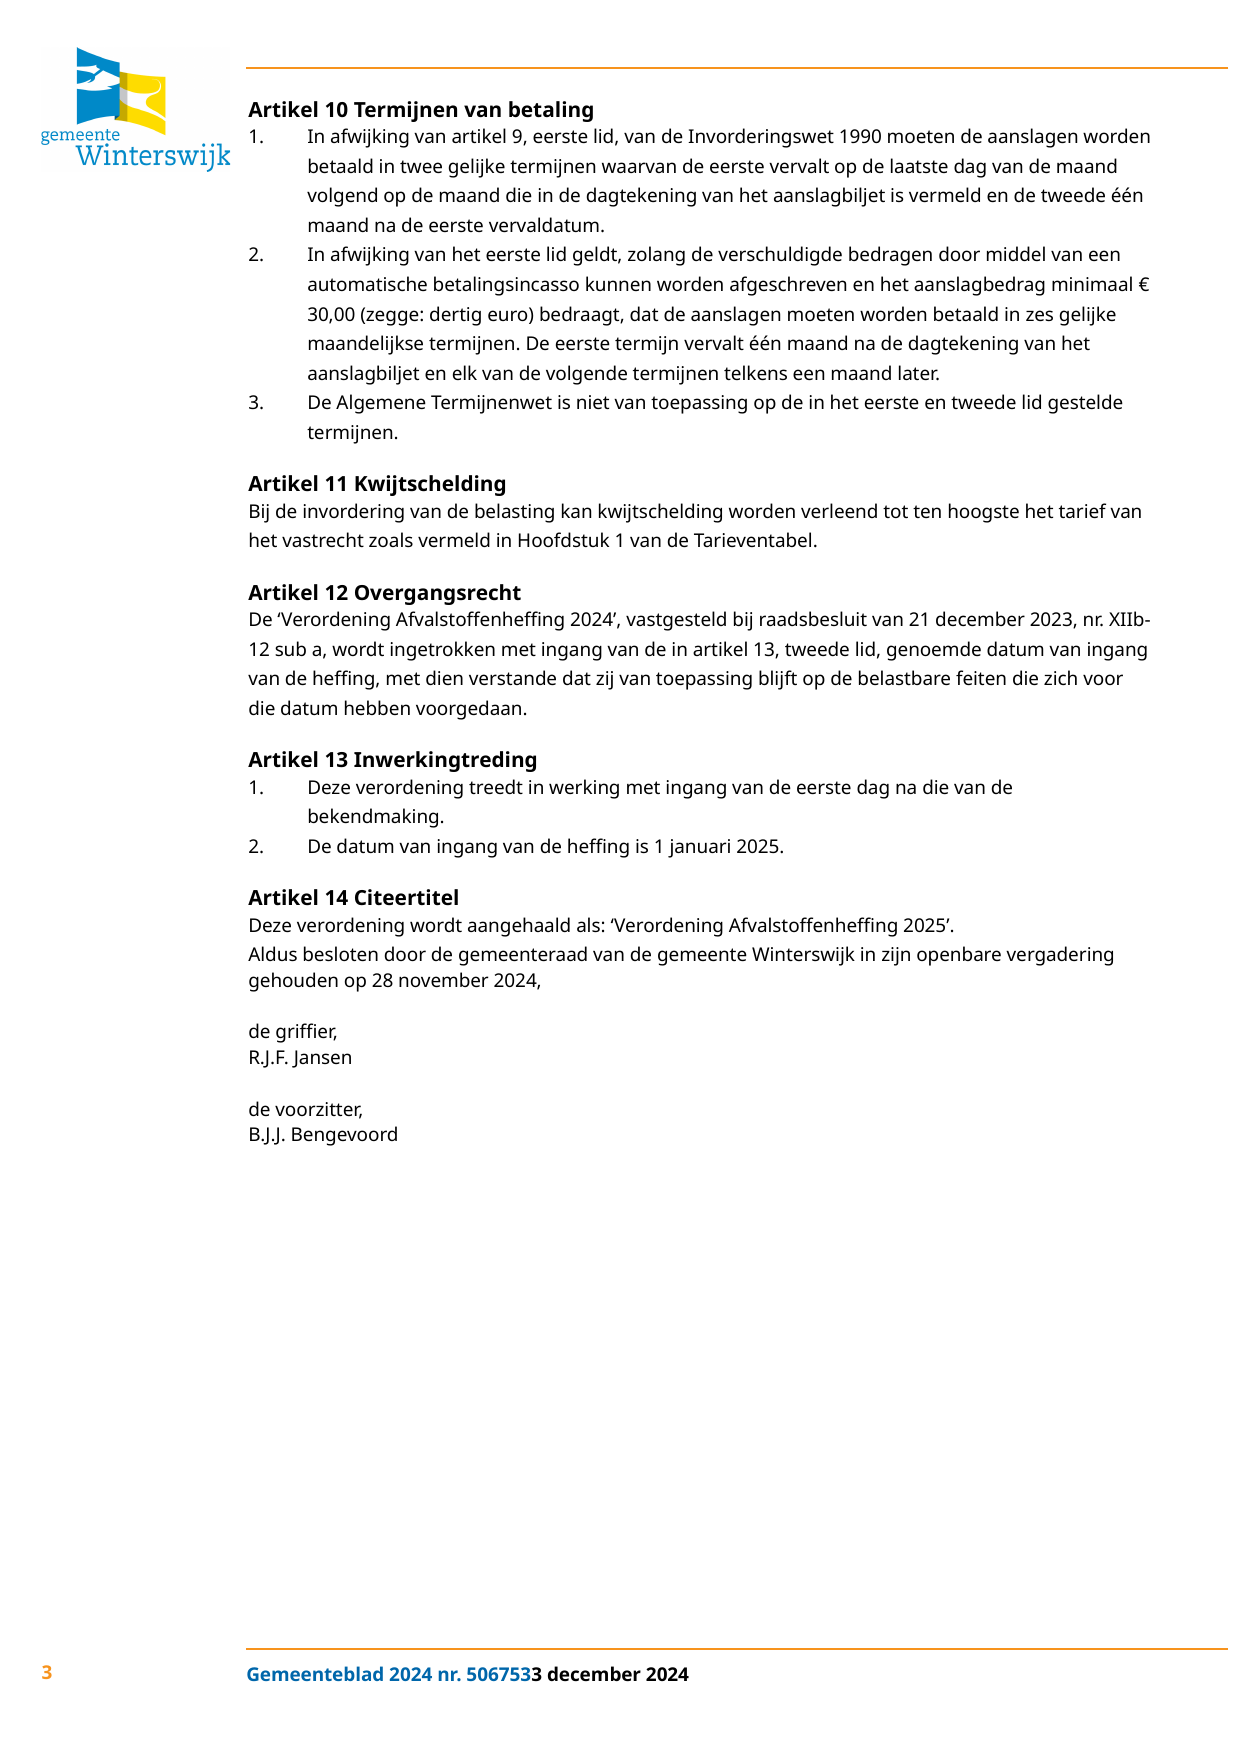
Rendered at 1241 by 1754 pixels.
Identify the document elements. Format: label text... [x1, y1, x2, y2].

text Artikel 12 Overgangsrecht [248, 578, 1152, 606]
list De datum van ingang van de heffing is 1 januari 2025. [248, 833, 1152, 859]
picture [225, 153, 231, 162]
list In afwijking van het eerste lid geldt, zolang de verschuldigde bedragen door middel van een automatische betalingsincasso kunnen worden afgeschreven en het aanslagbedrag minimaal € 30,00 (zegge: dertig euro) bedraagt, dat de aanslagen moeten worden betaald in zes gelijke maandelijkse termijnen. De eerste termijn vervalt één maand na de dagtekening van het aanslagbiljet en elk van de volgende termijnen telkens een maand later. [248, 242, 1152, 386]
text Bij de invordering van de belasting kan kwijtschelding worden verleend tot ten hoogste het tarief van het vastrecht zoals vermeld in Hoofdstuk 1 van de Tarieventabel. [248, 498, 1152, 553]
text Artikel 13 Inwerkingtreding [248, 746, 1152, 774]
list Deze verordening treedt in werking met ingang van de eerste dag na die van de bekendmaking. [248, 774, 1152, 829]
text Aldus besloten door de gemeenteraad van de gemeente Winterswijk in zijn openbare vergadering gehouden op 28 november 2024, [248, 942, 1152, 993]
text de voorzitter, [248, 1096, 1152, 1122]
text R.J.F. Jansen [248, 1044, 1152, 1070]
picture [41, 47, 231, 172]
text de griffier, [248, 1019, 1152, 1044]
list De Algemene Termijnenwet is niet van toepassing op de in het eerste en tweede lid gestelde termijnen. [248, 389, 1152, 445]
text De ‘Verordening Afvalstoffenheffing 2024’, vastgesteld bij raadsbesluit van 21 december 2023, nr. XIIb-12 sub a, wordt ingetrokken met ingang van de in artikel 13, tweede lid, genoemde datum van ingang van de heffing, met dien verstande dat zij van toepassing blijft op de belastbare feiten die zich voor die datum hebben voorgedaan. [248, 606, 1152, 721]
text Artikel 14 Citeertitel [248, 883, 1152, 912]
list In afwijking van artikel 9, eerste lid, van de Invorderingswet 1990 moeten de aanslagen worden betaald in twee gelijke termijnen waarvan de eerste vervalt op de laatste dag van de maand volgend op de maand die in de dagtekening van het aanslagbiljet is vermeld en de tweede één maand na de eerste vervaldatum. [248, 123, 1152, 238]
text Artikel 10 Termijnen van betaling [248, 95, 1152, 123]
text Artikel 11 Kwijtschelding [248, 469, 1152, 498]
text Deze verordening wordt aangehaald als: ‘Verordening Afvalstoffenheffing 2025’. [248, 912, 1152, 938]
text B.J.J. Bengevoord [248, 1122, 1152, 1147]
